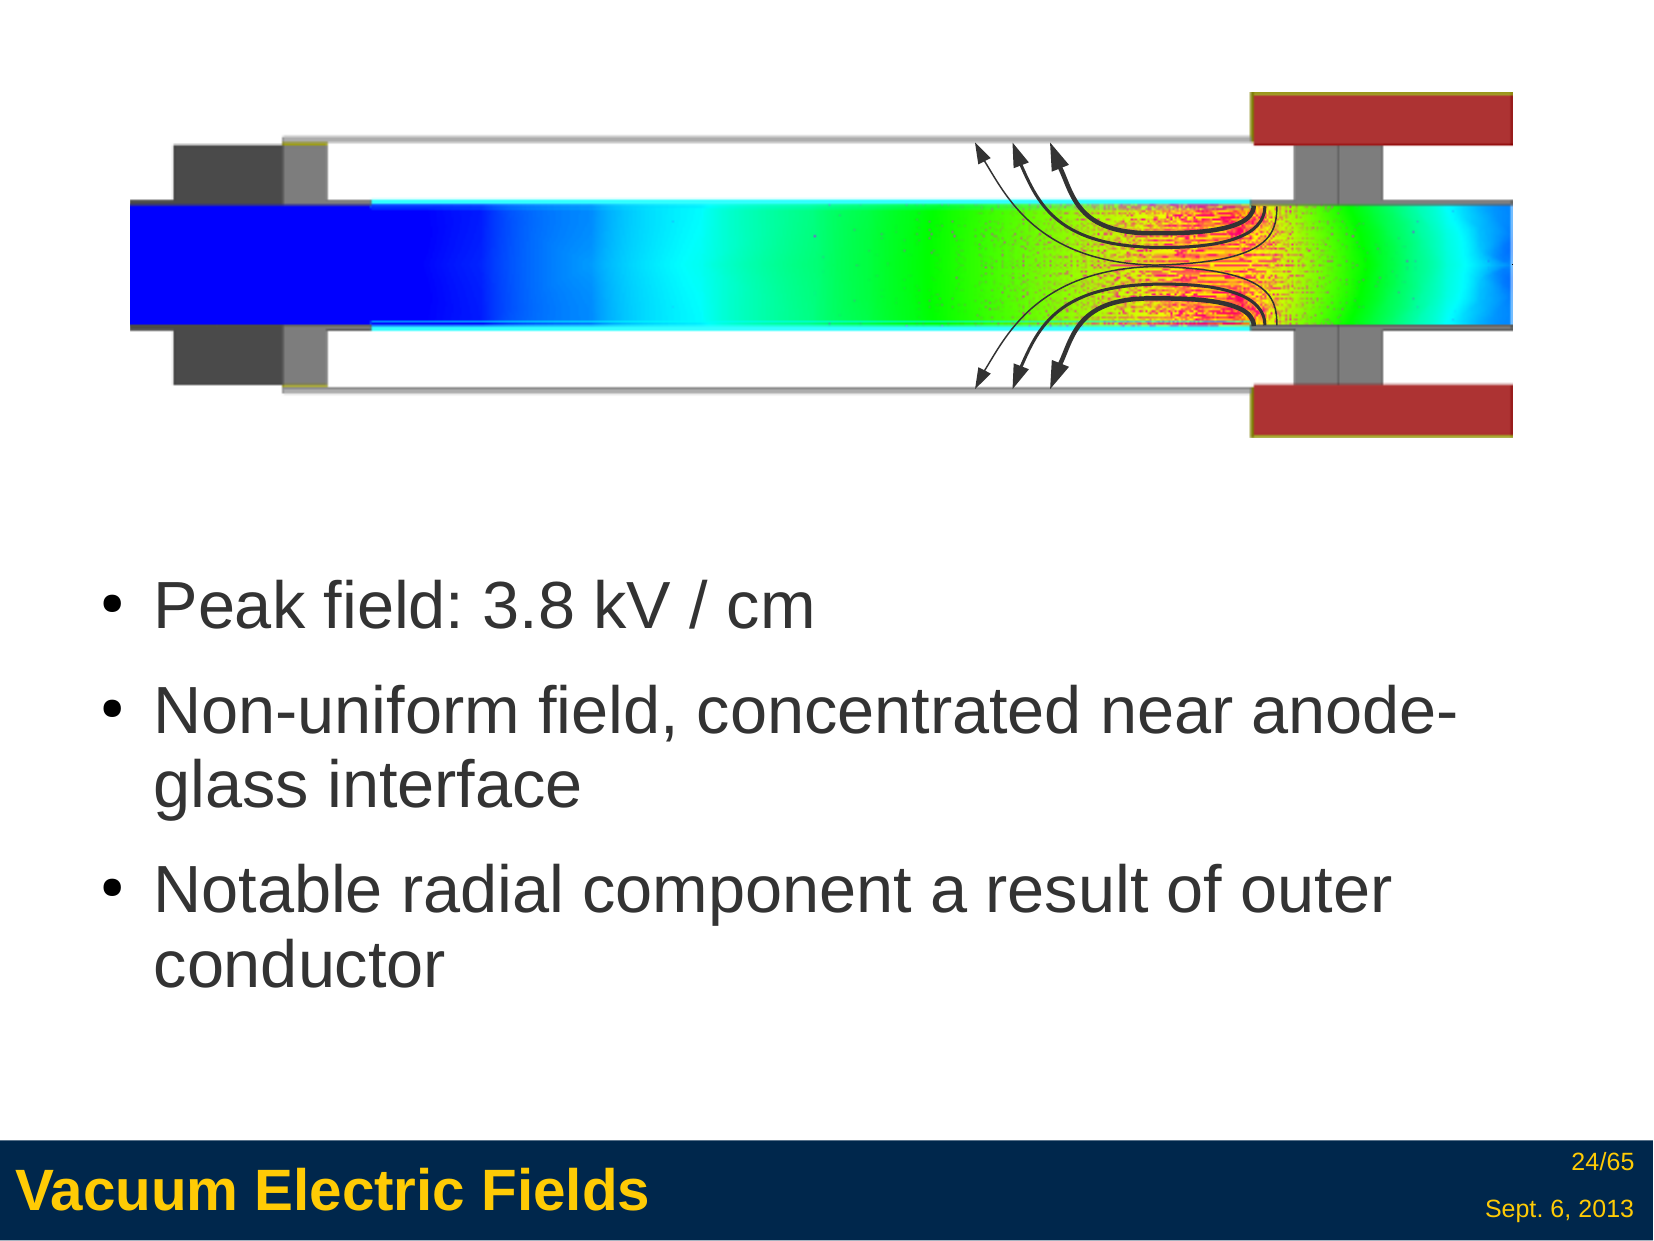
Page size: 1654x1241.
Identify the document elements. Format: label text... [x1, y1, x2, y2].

list Peak field: 3.8 kV / cm Non-uniform field, concentrated near anode-glass interface Notable radial component a result of outer conductor [82, 480, 1571, 1090]
title Vacuum Electric Fields [14, 1140, 1380, 1241]
picture [130, 92, 1513, 438]
